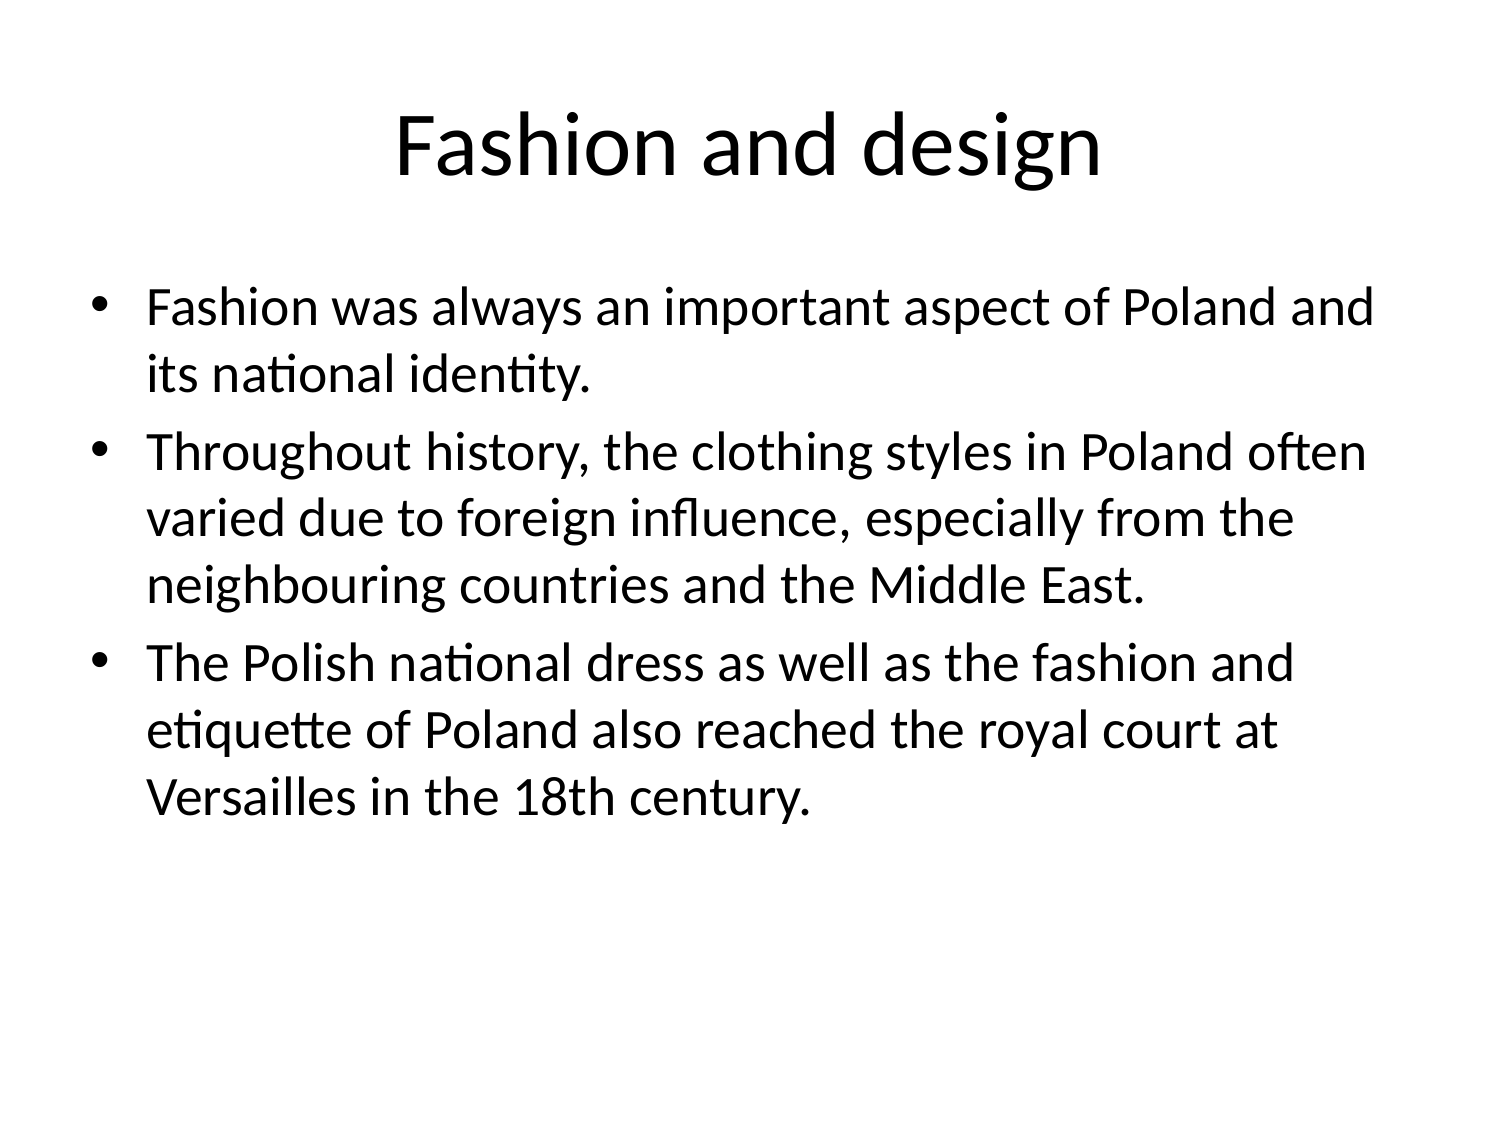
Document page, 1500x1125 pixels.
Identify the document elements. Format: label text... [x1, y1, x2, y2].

title Fashion and design [75, 45, 1425, 233]
list Fashion was always an important aspect of Poland and its national identity. Throughout history, the clothing styles in Poland often varied due to foreign influence, especially from the neighbouring countries and the Middle East. The Polish national dress as well as the fashion and etiquette of Poland also reached the royal court at Versailles in the 18th century. [75, 262, 1425, 1005]
